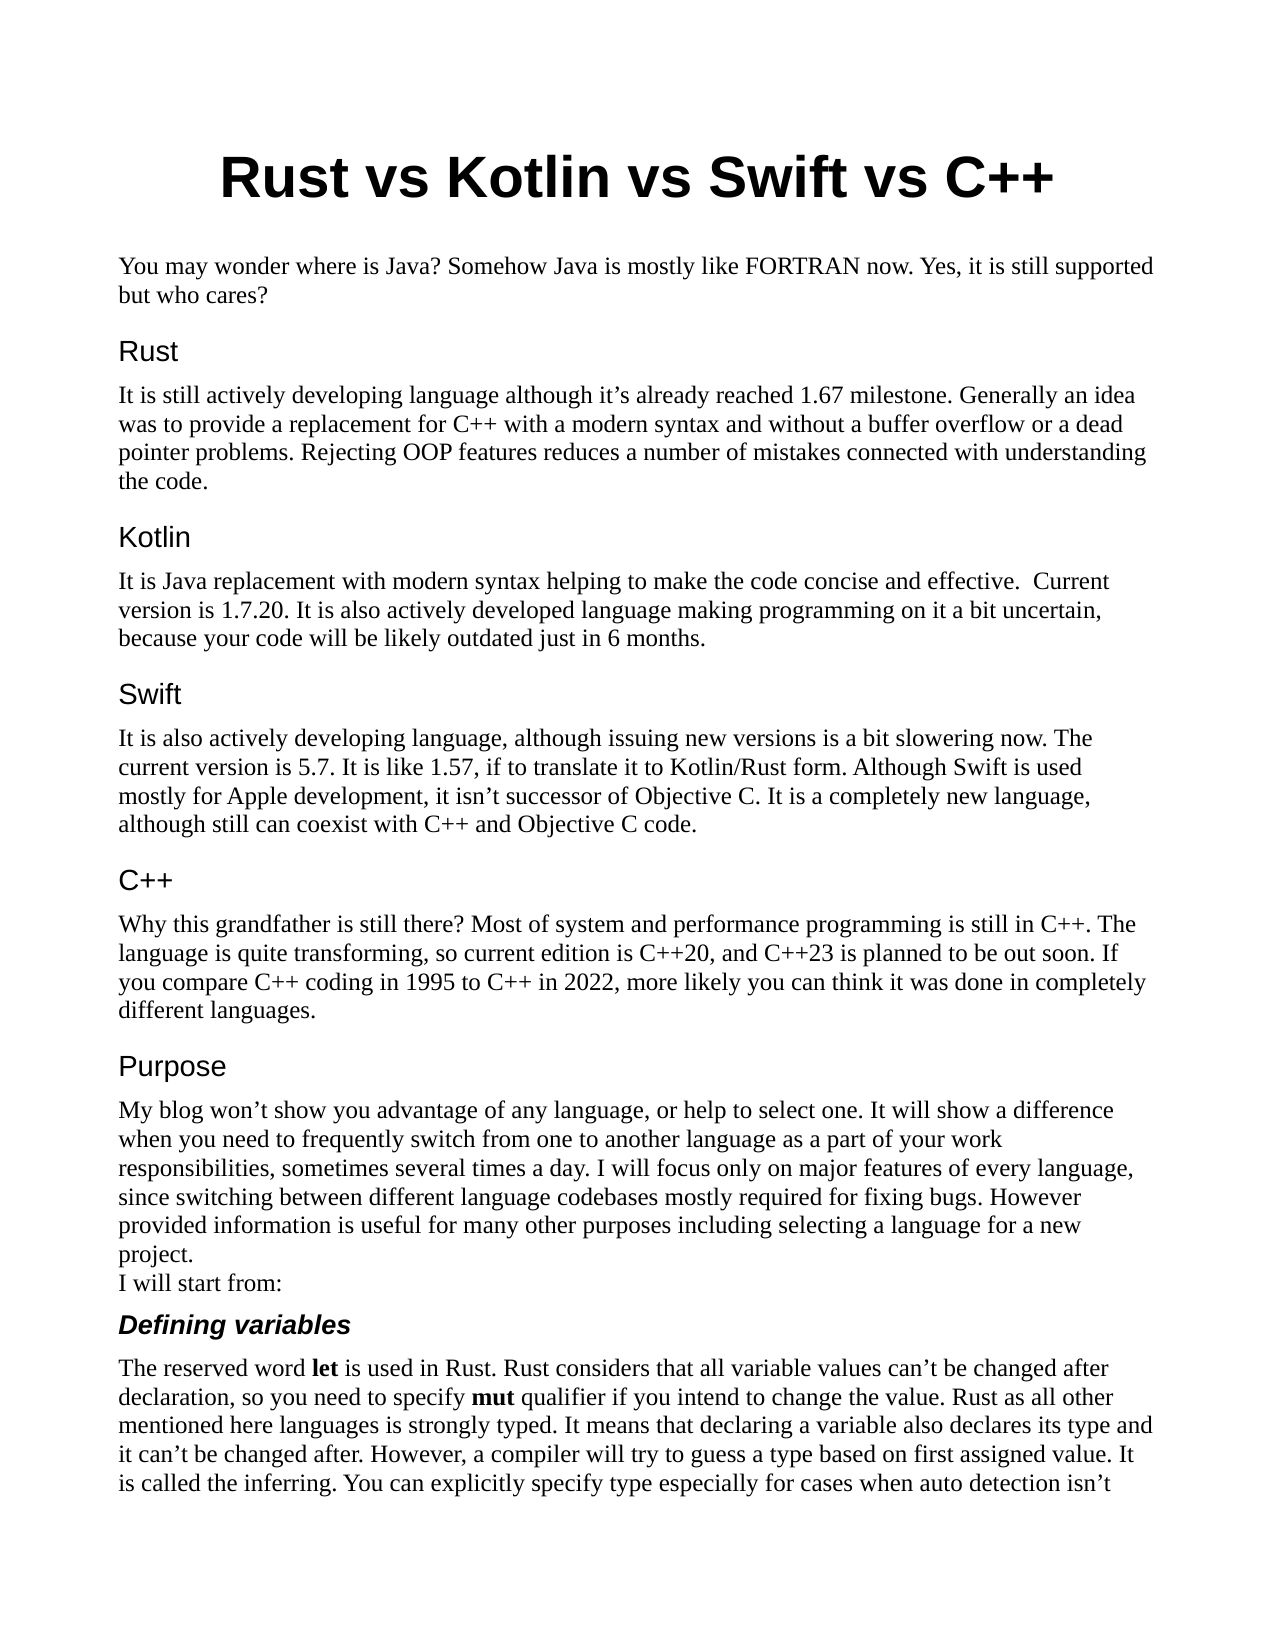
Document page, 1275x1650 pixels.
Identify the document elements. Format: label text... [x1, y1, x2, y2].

subtitle C++ [118, 863, 1157, 897]
subtitle Defining variables [118, 1309, 1157, 1340]
subtitle Kotlin [118, 520, 1157, 553]
text The reserved word let is used in Rust. Rust considers that all variable values can’t be changed after declaration, so you need to specify mut qualifier if you intend to change the value. Rust as all other mentioned here languages is strongly typed. It means that declaring a variable also declares its type and it can’t be changed after. However, a compiler will try to guess a type based on first assigned value. It is called the inferring. You can explicitly specify type especially for cases when auto detection isn’t [118, 1353, 1157, 1497]
subtitle Purpose [118, 1049, 1157, 1083]
text It is also actively developing language, although issuing new versions is a bit slowering now. The current version is 5.7. It is like 1.57, if to translate it to Kotlin/Rust form. Although Swift is used mostly for Apple development, it isn’t successor of Objective C. It is a completely new language, although still can coexist with C++ and Objective C code. [118, 723, 1157, 838]
title Rust vs Kotlin vs Swift vs C++ [118, 143, 1157, 210]
text It is still actively developing language although it’s already reached 1.67 milestone. Generally an idea was to provide a replacement for C++ with a modern syntax and without a buffer overflow or a dead pointer problems. Rejecting OOP features reduces a number of mistakes connected with understanding the code. [118, 380, 1157, 495]
text I will start from: [118, 1268, 1157, 1297]
text Why this grandfather is still there? Most of system and performance programming is still in C++. The language is quite transforming, so current edition is C++20, and C++23 is planned to be out soon. If you compare C++ coding in 1995 to C++ in 2022, more likely you can think it was done in completely different languages. [118, 909, 1157, 1024]
text My blog won’t show you advantage of any language, or help to select one. It will show a difference when you need to frequently switch from one to another language as a part of your work responsibilities, sometimes several times a day. I will focus only on major features of every language, since switching between different language codebases mostly required for fixing bugs. However provided information is useful for many other purposes including selecting a language for a new project. [118, 1095, 1157, 1268]
subtitle Rust [118, 334, 1157, 367]
text It is Java replacement with modern syntax helping to make the code concise and effective. Current version is 1.7.20. It is also actively developed language making programming on it a bit uncertain, because your code will be likely outdated just in 6 months. [118, 566, 1157, 652]
subtitle Swift [118, 677, 1157, 711]
text You may wonder where is Java? Somehow Java is mostly like FORTRAN now. Yes, it is still supported but who cares? [118, 251, 1157, 309]
